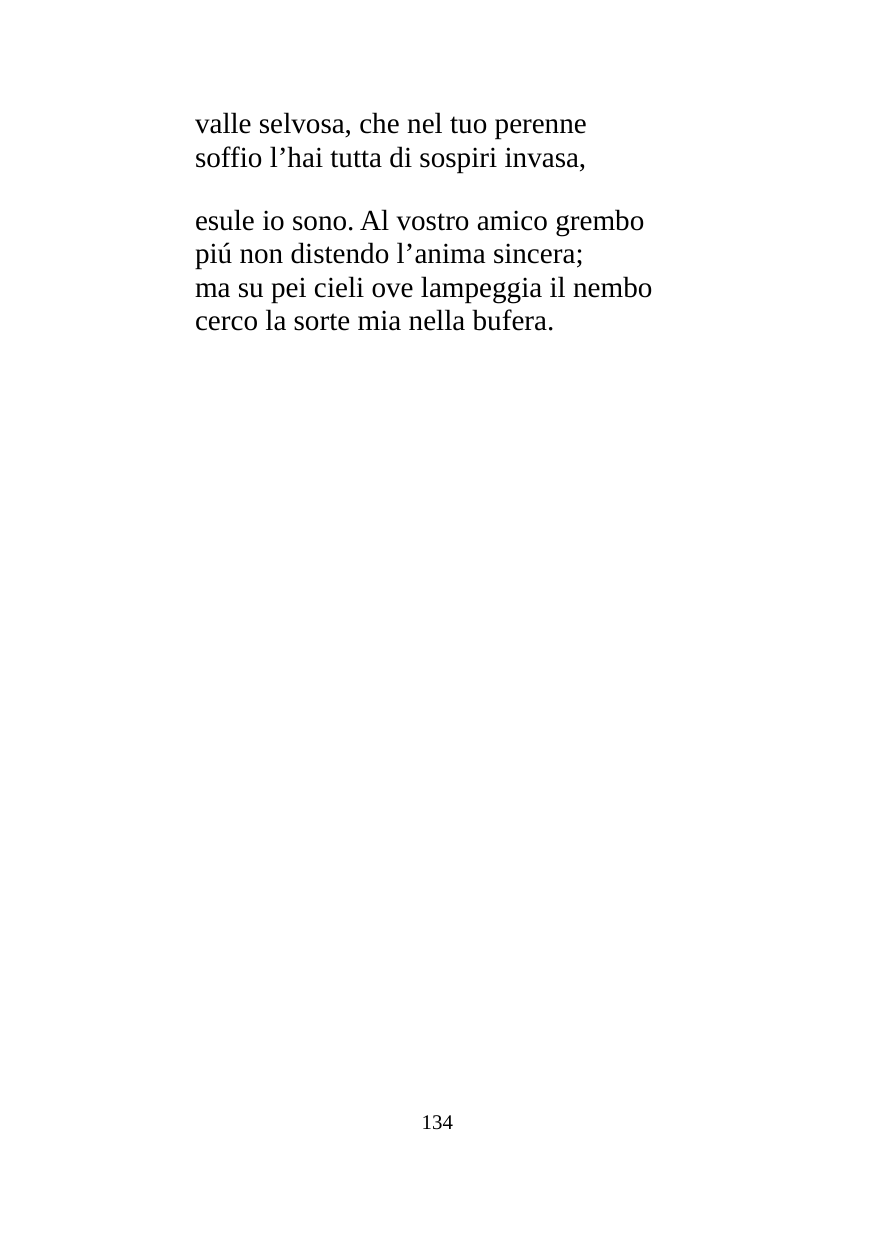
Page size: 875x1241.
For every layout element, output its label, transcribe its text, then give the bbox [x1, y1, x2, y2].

text esule io sono. Al vostro amico grembo piú non distendo l’anima sincera; ma su pei cieli ove lampeggia il nembo cerco la sorte mia nella bufera. [195, 203, 768, 337]
text valle selvosa, che nel tuo perenne soffio l’hai tutta di sospiri invasa, [195, 106, 768, 173]
